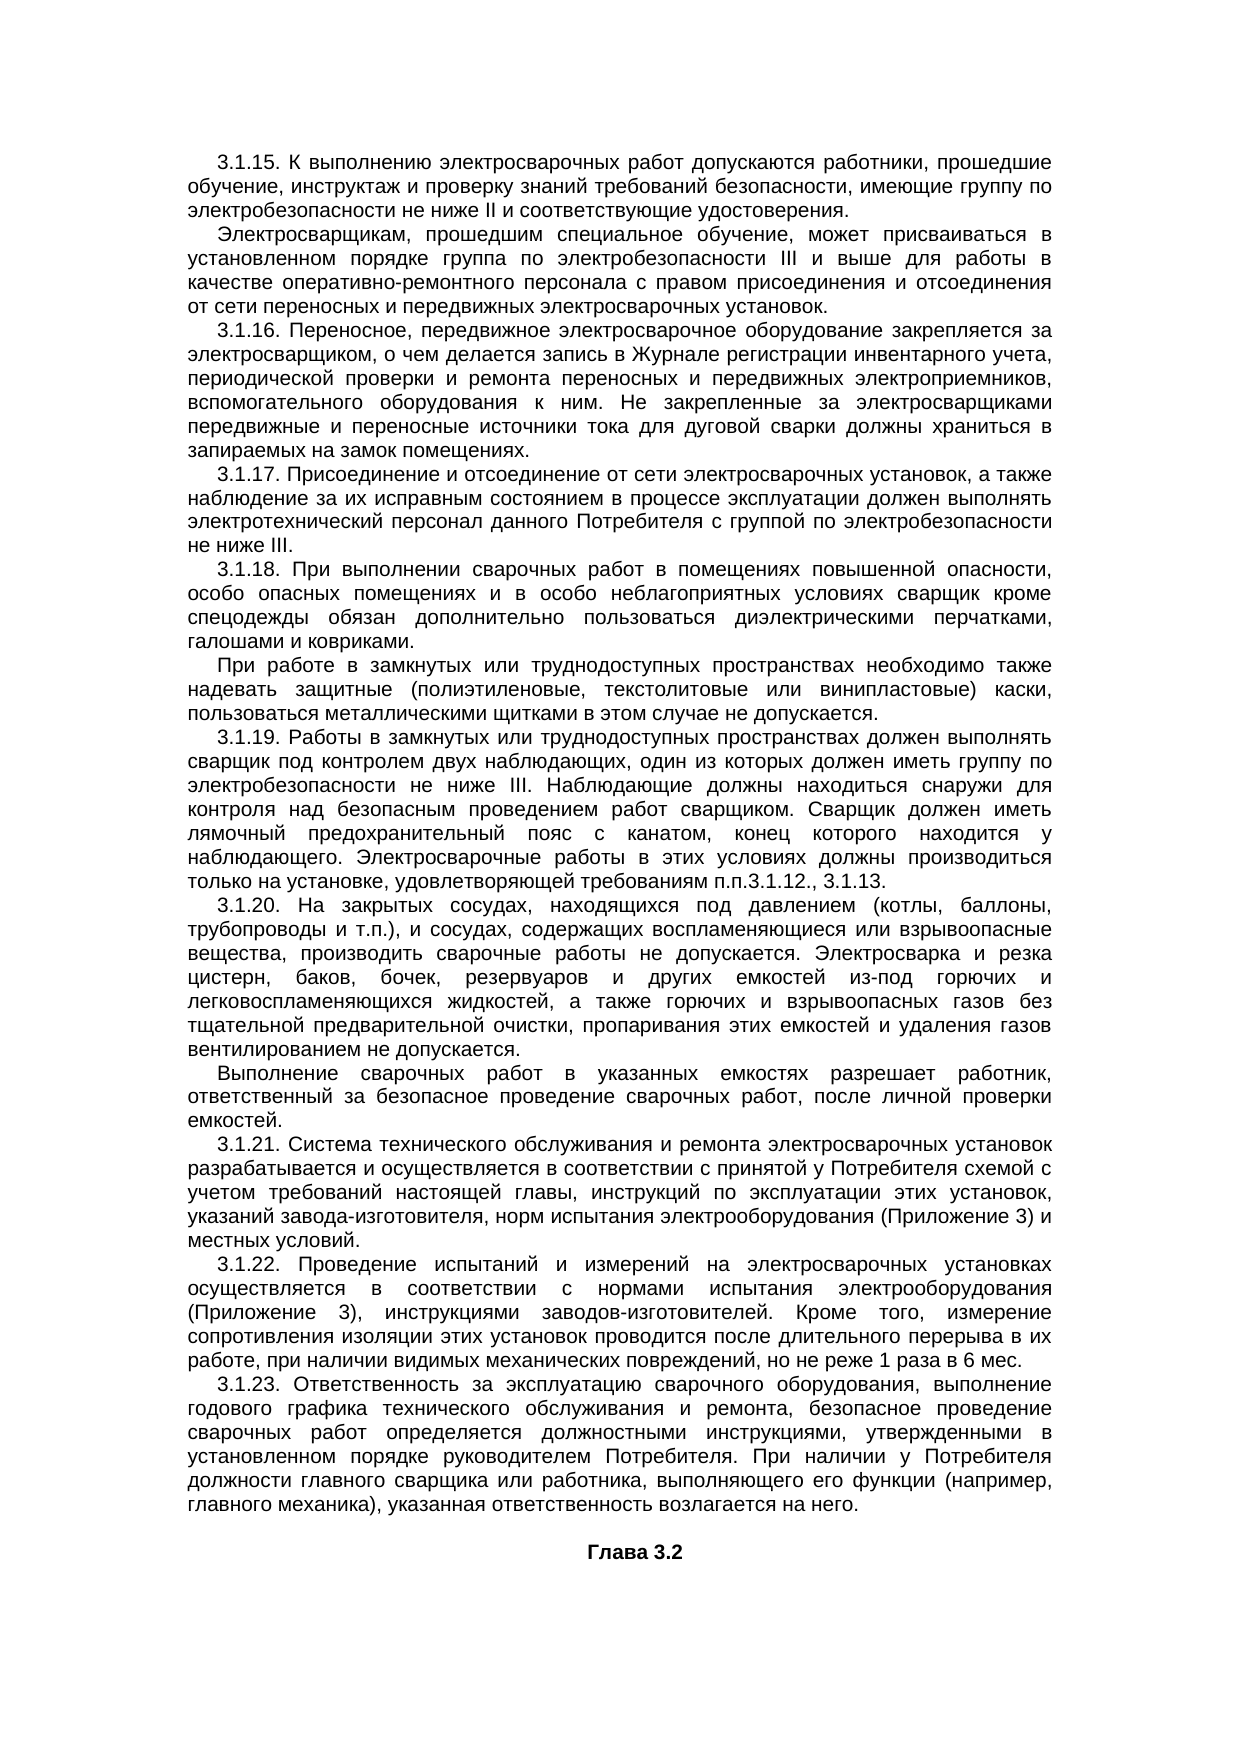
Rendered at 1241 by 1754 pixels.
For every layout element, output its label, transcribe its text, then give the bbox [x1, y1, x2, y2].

text При работе в замкнутых или труднодоступных пространствах необходимо также надевать защитные (полиэтиленовые, текстолитовые или винипластовые) каски, пользоваться металлическими щитками в этом случае не допускается. [187, 653, 1053, 725]
text 3.1.22. Проведение испытаний и измерений на электросварочных установках осуществляется в соответствии с нормами испытания электрооборудования (Приложение 3), инструкциями заводов-изготовителей. Кроме того, измерение сопротивления изоляции этих установок проводится после длительного перерыва в их работе, при наличии видимых механических повреждений, но не реже 1 раза в 6 мес. [187, 1252, 1053, 1372]
text 3.1.23. Ответственность за эксплуатацию сварочного оборудования, выполнение годового графика технического обслуживания и ремонта, безопасное проведение сварочных работ определяется должностными инструкциями, утвержденными в установленном порядке руководителем Потребителя. При наличии у Потребителя должности главного сварщика или работника, выполняющего его функции (например, главного механика), указанная ответственность возлагается на него. [187, 1372, 1053, 1516]
text Выполнение сварочных работ в указанных емкостях разрешает работник, ответственный за безопасное проведение сварочных работ, после личной проверки емкостей. [187, 1060, 1053, 1132]
text 3.1.19. Работы в замкнутых или труднодоступных пространствах должен выполнять сварщик под контролем двух наблюдающих, один из которых должен иметь группу по электробезопасности не ниже III. Наблюдающие должны находиться снаружи для контроля над безопасным проведением работ сварщиком. Сварщик должен иметь лямочный предохранительный пояс с канатом, конец которого находится у наблюдающего. Электросварочные работы в этих условиях должны производиться только на установке, удовлетворяющей требованиям п.п.3.1.12., 3.1.13. [187, 725, 1053, 893]
text Глава 3.2 [187, 1539, 1053, 1563]
text 3.1.20. На закрытых сосудах, находящихся под давлением (котлы, баллоны, трубопроводы и т.п.), и сосудах, содержащих воспламеняющиеся или взрывоопасные вещества, производить сварочные работы не допускается. Электросварка и резка цистерн, баков, бочек, резервуаров и других емкостей из-под горючих и легковоспламеняющихся жидкостей, а также горючих и взрывоопасных газов без тщательной предварительной очистки, пропаривания этих емкостей и удаления газов вентилированием не допускается. [187, 893, 1053, 1060]
text 3.1.16. Переносное, передвижное электросварочное оборудование закрепляется за электросварщиком, о чем делается запись в Журнале регистрации инвентарного учета, периодической проверки и ремонта переносных и передвижных электроприемников, вспомогательного оборудования к ним. Не закрепленные за электросварщиками передвижные и переносные источники тока для дуговой сварки должны храниться в запираемых на замок помещениях. [187, 318, 1053, 461]
text 3.1.21. Система технического обслуживания и ремонта электросварочных установок разрабатывается и осуществляется в соответствии с принятой у Потребителя схемой с учетом требований настоящей главы, инструкций по эксплуатации этих установок, указаний завода-изготовителя, норм испытания электрооборудования (Приложение 3) и местных условий. [187, 1132, 1053, 1252]
text 3.1.15. К выполнению электросварочных работ допускаются работники, прошедшие обучение, инструктаж и проверку знаний требований безопасности, имеющие группу по электробезопасности не ниже II и соответствующие удостоверения. [187, 150, 1053, 222]
text Электросварщикам, прошедшим специальное обучение, может присваиваться в установленном порядке группа по электробезопасности III и выше для работы в качестве оперативно-ремонтного персонала с правом присоединения и отсоединения от сети переносных и передвижных электросварочных установок. [187, 222, 1053, 318]
text 3.1.17. Присоединение и отсоединение от сети электросварочных установок, а также наблюдение за их исправным состоянием в процессе эксплуатации должен выполнять электротехнический персонал данного Потребителя с группой по электробезопасности не ниже III. [187, 461, 1053, 557]
text 3.1.18. При выполнении сварочных работ в помещениях повышенной опасности, особо опасных помещениях и в особо неблагоприятных условиях сварщик кроме спецодежды обязан дополнительно пользоваться диэлектрическими перчатками, галошами и ковриками. [187, 557, 1053, 653]
